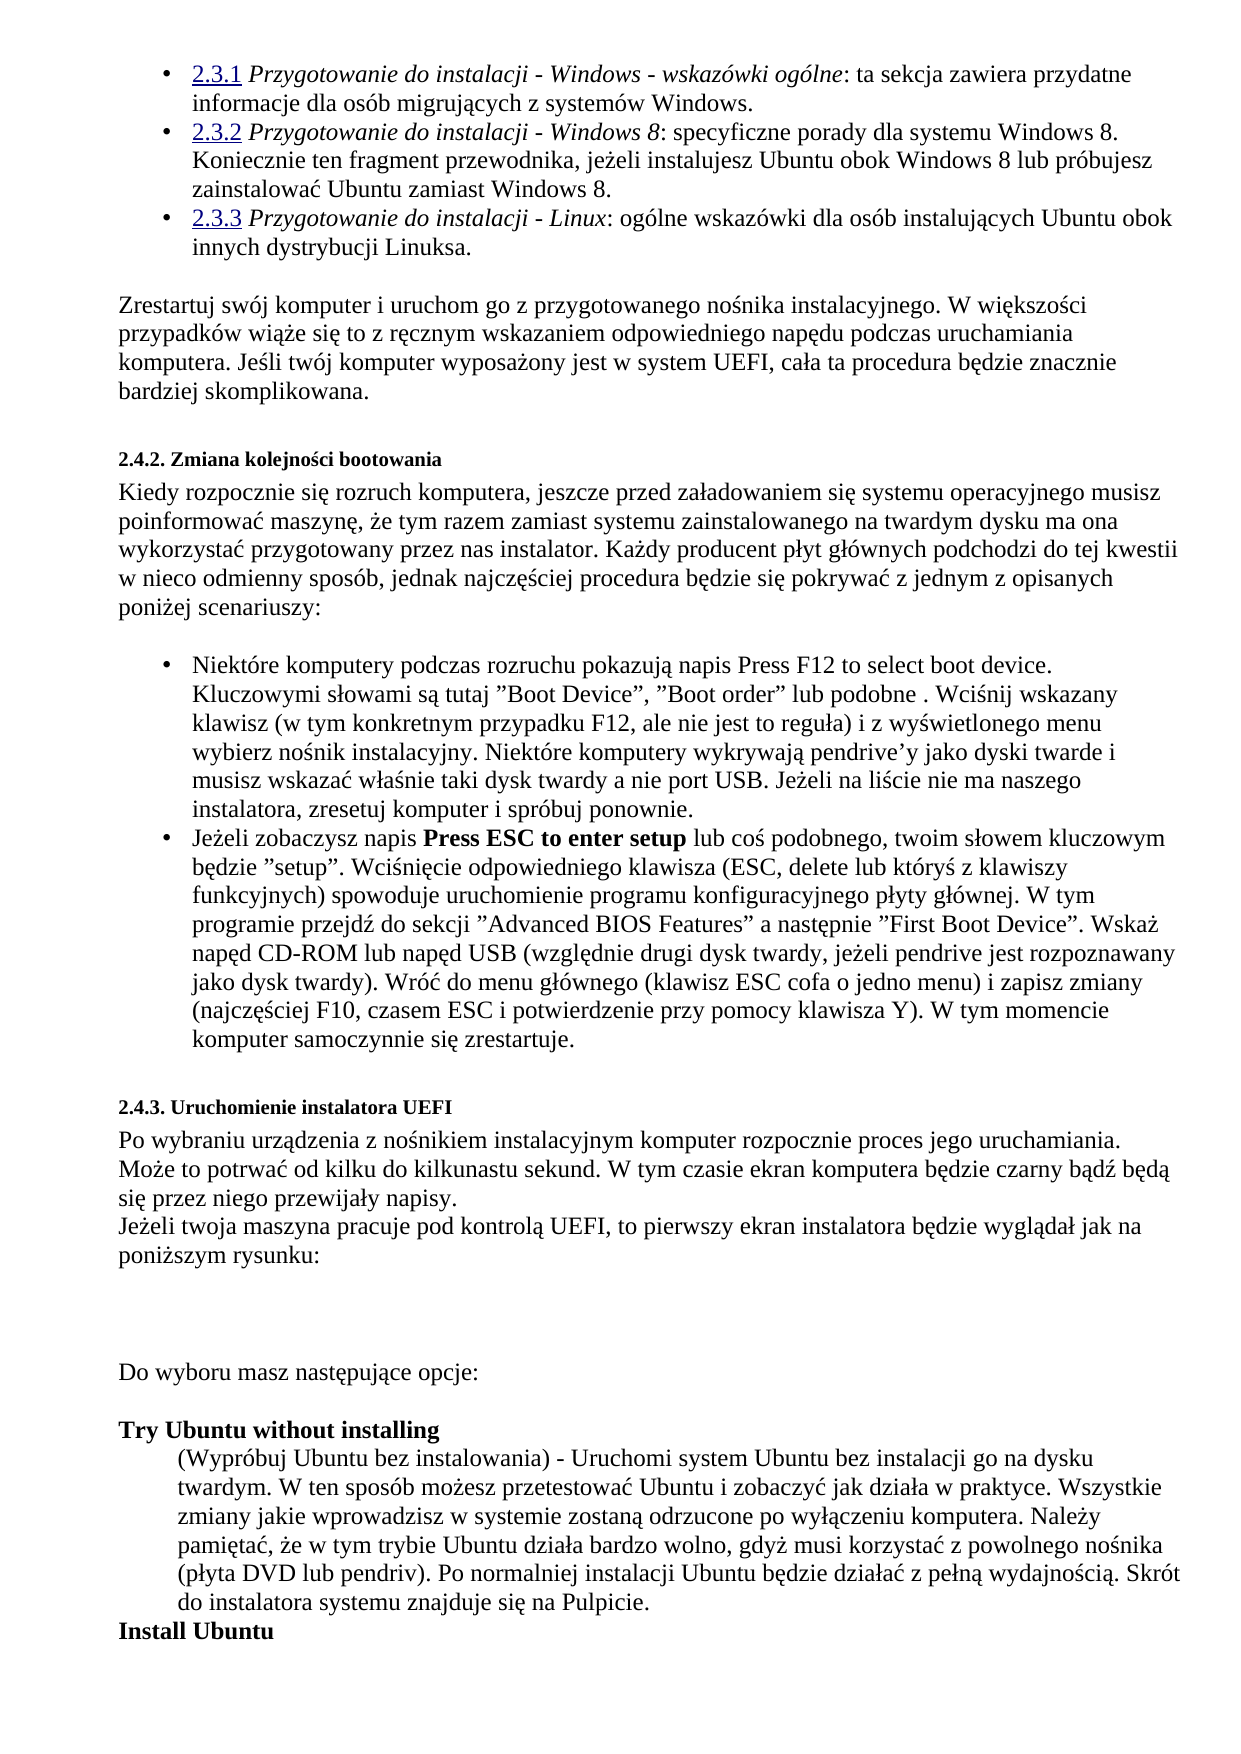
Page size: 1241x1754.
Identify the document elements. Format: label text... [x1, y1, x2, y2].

text Po wybraniu urządzenia z nośnikiem instalacyjnym komputer rozpocznie proces jego uruchamiania. Może to potrwać od kilku do kilkunastu sekund. W tym czasie ekran komputera będzie czarny bądź będą się przez niego przewijały napisy. Jeżeli twoja maszyna pracuje pod kontrolą UEFI, to pierwszy ekran instalatora będzie wyglądał jak na poniższym rysunku: [118, 1125, 1181, 1269]
list Niektóre komputery podczas rozruchu pokazują napis Press F12 to select boot device. Kluczowymi słowami są tutaj ”Boot Device”, ”Boot order” lub podobne . Wciśnij wskazany klawisz (w tym konkretnym przypadku F12, ale nie jest to reguła) i z wyświetlonego menu wybierz nośnik instalacyjny. Niektóre komputery wykrywają pendrive’y jako dyski twarde i musisz wskazać właśnie taki dysk twardy a nie port USB. Jeżeli na liście nie ma naszego instalatora, zresetuj komputer i spróbuj ponownie. [162, 650, 1181, 823]
subtitle 2.4.3. Uruchomienie instalatora UEFI [118, 1095, 1181, 1119]
text Do wyboru masz następujące opcje: [118, 1357, 1181, 1385]
list (Wypróbuj Ubuntu bez instalowania) - Uruchomi system Ubuntu bez instalacji go na dysku twardym. W ten sposób możesz przetestować Ubuntu i zobaczyć jak działa w praktyce. Wszystkie zmiany jakie wprowadzisz w systemie zostaną odrzucone po wyłączeniu komputera. Należy pamiętać, że w tym trybie Ubuntu działa bardzo wolno, gdyż musi korzystać z powolnego nośnika (płyta DVD lub pendriv). Po normalniej instalacji Ubuntu będzie działać z pełną wydajnością. Skrót do instalatora systemu znajduje się na Pulpicie. [177, 1443, 1181, 1616]
text Zrestartuj swój komputer i uruchom go z przygotowanego nośnika instalacyjnego. W większości przypadków wiąże się to z ręcznym wskazaniem odpowiedniego napędu podczas uruchamiania komputera. Jeśli twój komputer wyposażony jest w system UEFI, cała ta procedura będzie znacznie bardziej skomplikowana. [118, 290, 1181, 405]
text Kiedy rozpocznie się rozruch komputera, jeszcze przed załadowaniem się systemu operacyjnego musisz poinformować maszynę, że tym razem zamiast systemu zainstalowanego na twardym dysku ma ona wykorzystać przygotowany przez nas instalator. Każdy producent płyt głównych podchodzi do tej kwestii w nieco odmienny sposób, jednak najczęściej procedura będzie się pokrywać z jednym z opisanych poniżej scenariuszy: [118, 477, 1181, 621]
list 2.3.1 Przygotowanie do instalacji - Windows - wskazówki ogólne: ta sekcja zawiera przydatne informacje dla osób migrujących z systemów Windows. [162, 59, 1181, 117]
subtitle 2.4.2. Zmiana kolejności bootowania [118, 447, 1181, 471]
subtitle Install Ubuntu [118, 1616, 1181, 1645]
subtitle Try Ubuntu without installing [118, 1415, 1181, 1443]
list 2.3.2 Przygotowanie do instalacji - Windows 8: specyficzne porady dla systemu Windows 8. Koniecznie ten fragment przewodnika, jeżeli instalujesz Ubuntu obok Windows 8 lub próbujesz zainstalować Ubuntu zamiast Windows 8. [162, 117, 1181, 203]
list Jeżeli zobaczysz napis Press ESC to enter setup lub coś podobnego, twoim słowem kluczowym będzie ”setup”. Wciśnięcie odpowiedniego klawisza (ESC, delete lub któryś z klawiszy funkcyjnych) spowoduje uruchomienie programu konfiguracyjnego płyty głównej. W tym programie przejdź do sekcji ”Advanced BIOS Features” a następnie ”First Boot Device”. Wskaż napęd CD-ROM lub napęd USB (względnie drugi dysk twardy, jeżeli pendrive jest rozpoznawany jako dysk twardy). Wróć do menu głównego (klawisz ESC cofa o jedno menu) i zapisz zmiany (najczęściej F10, czasem ESC i potwierdzenie przy pomocy klawisza Y). W tym momencie komputer samoczynnie się zrestartuje. [162, 823, 1181, 1053]
list 2.3.3 Przygotowanie do instalacji - Linux: ogólne wskazówki dla osób instalujących Ubuntu obok innych dystrybucji Linuksa. [162, 203, 1181, 260]
